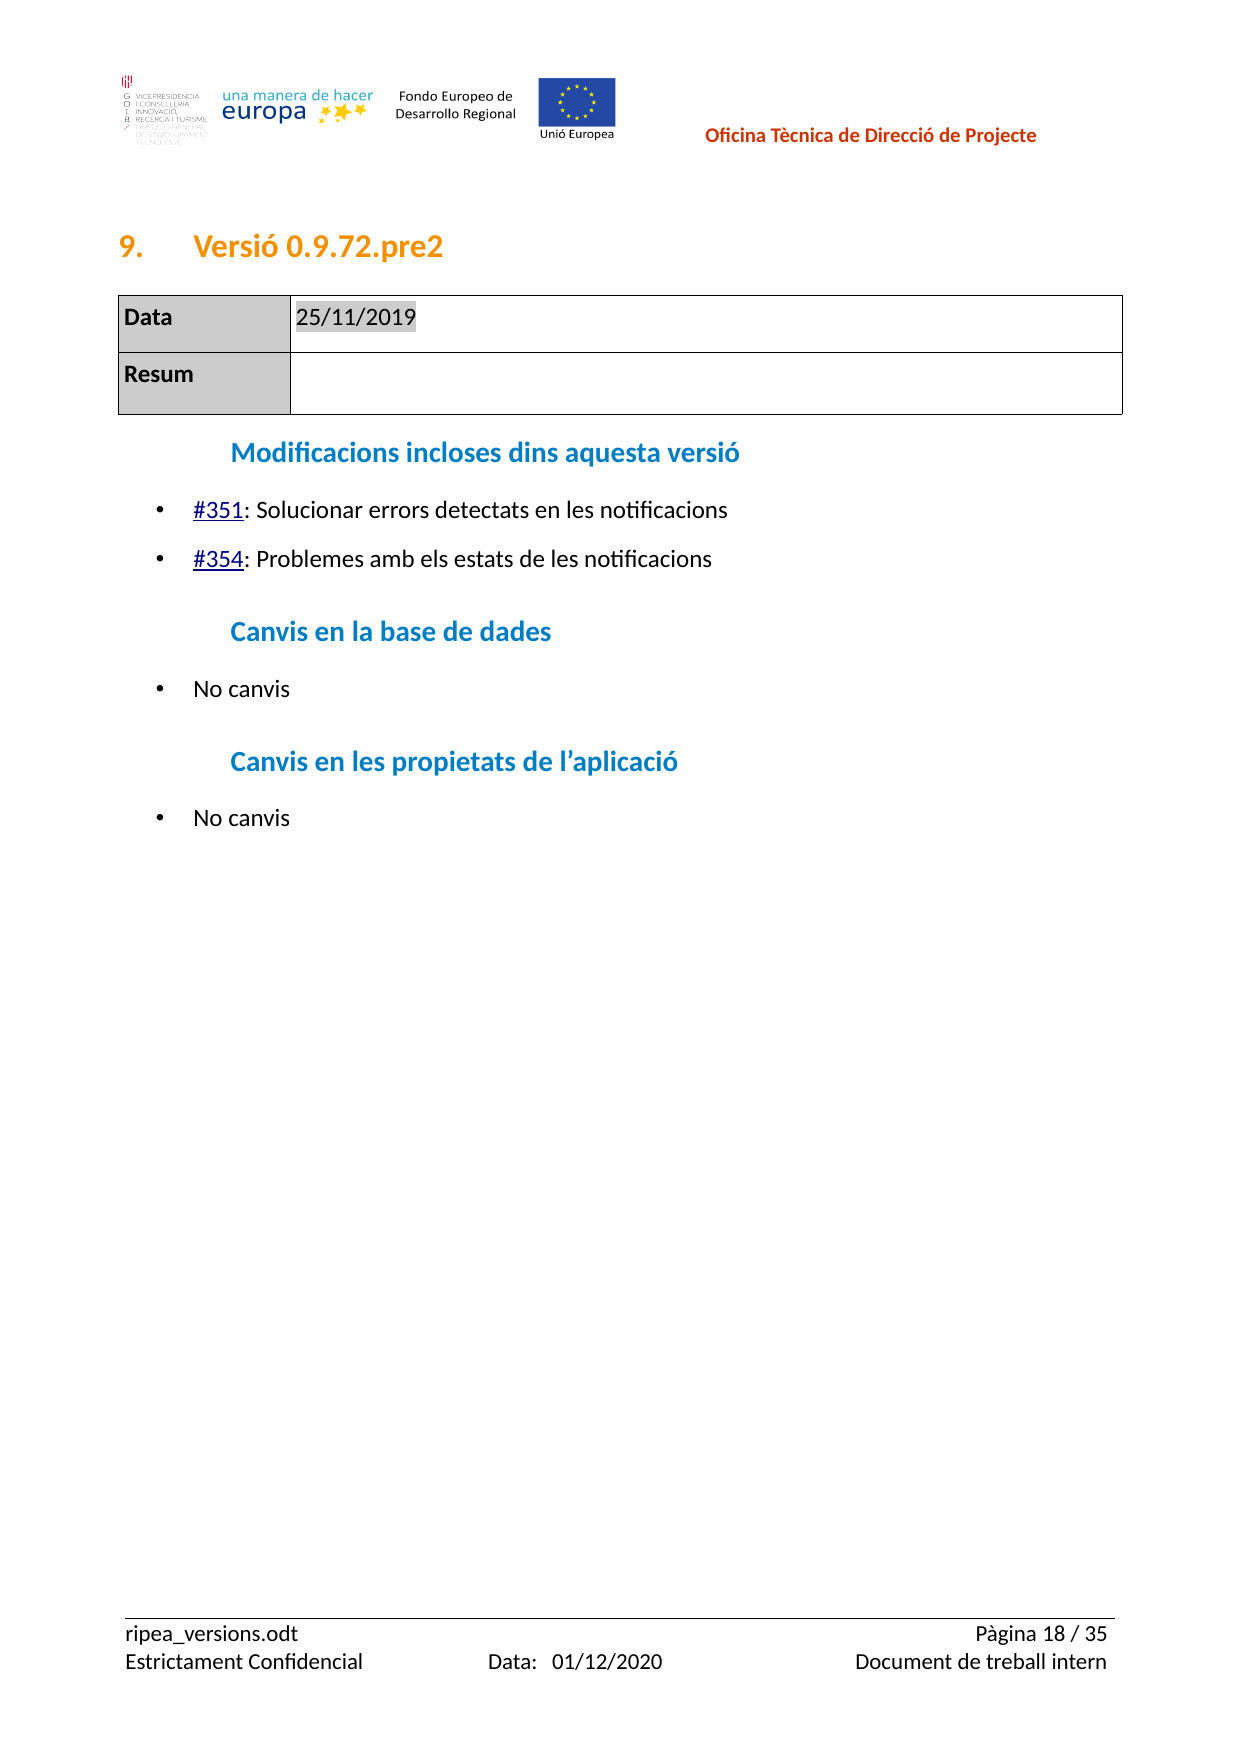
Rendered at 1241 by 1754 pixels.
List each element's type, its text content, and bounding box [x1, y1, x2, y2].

list #354: Problemes amb els estats de les notificacions [156, 543, 1122, 574]
picture [118, 73, 213, 147]
subtitle Versió 0.9.72.pre2 [118, 225, 1122, 266]
subtitle Canvis en les propietats de l’aplicació [153, 743, 1122, 779]
table_cell [291, 353, 1122, 414]
table_header Data [119, 296, 290, 352]
list No canvis [156, 673, 1122, 703]
subtitle Canvis en la base de dades [153, 613, 1122, 649]
table_header 25/11/2019 [291, 296, 1122, 352]
picture [219, 73, 621, 147]
list #351: Solucionar errors detectats en les notificacions [156, 494, 1122, 524]
subtitle Modificacions incloses dins aquesta versió [153, 434, 1122, 470]
table_cell Resum [119, 353, 290, 414]
list No canvis [156, 802, 1122, 833]
